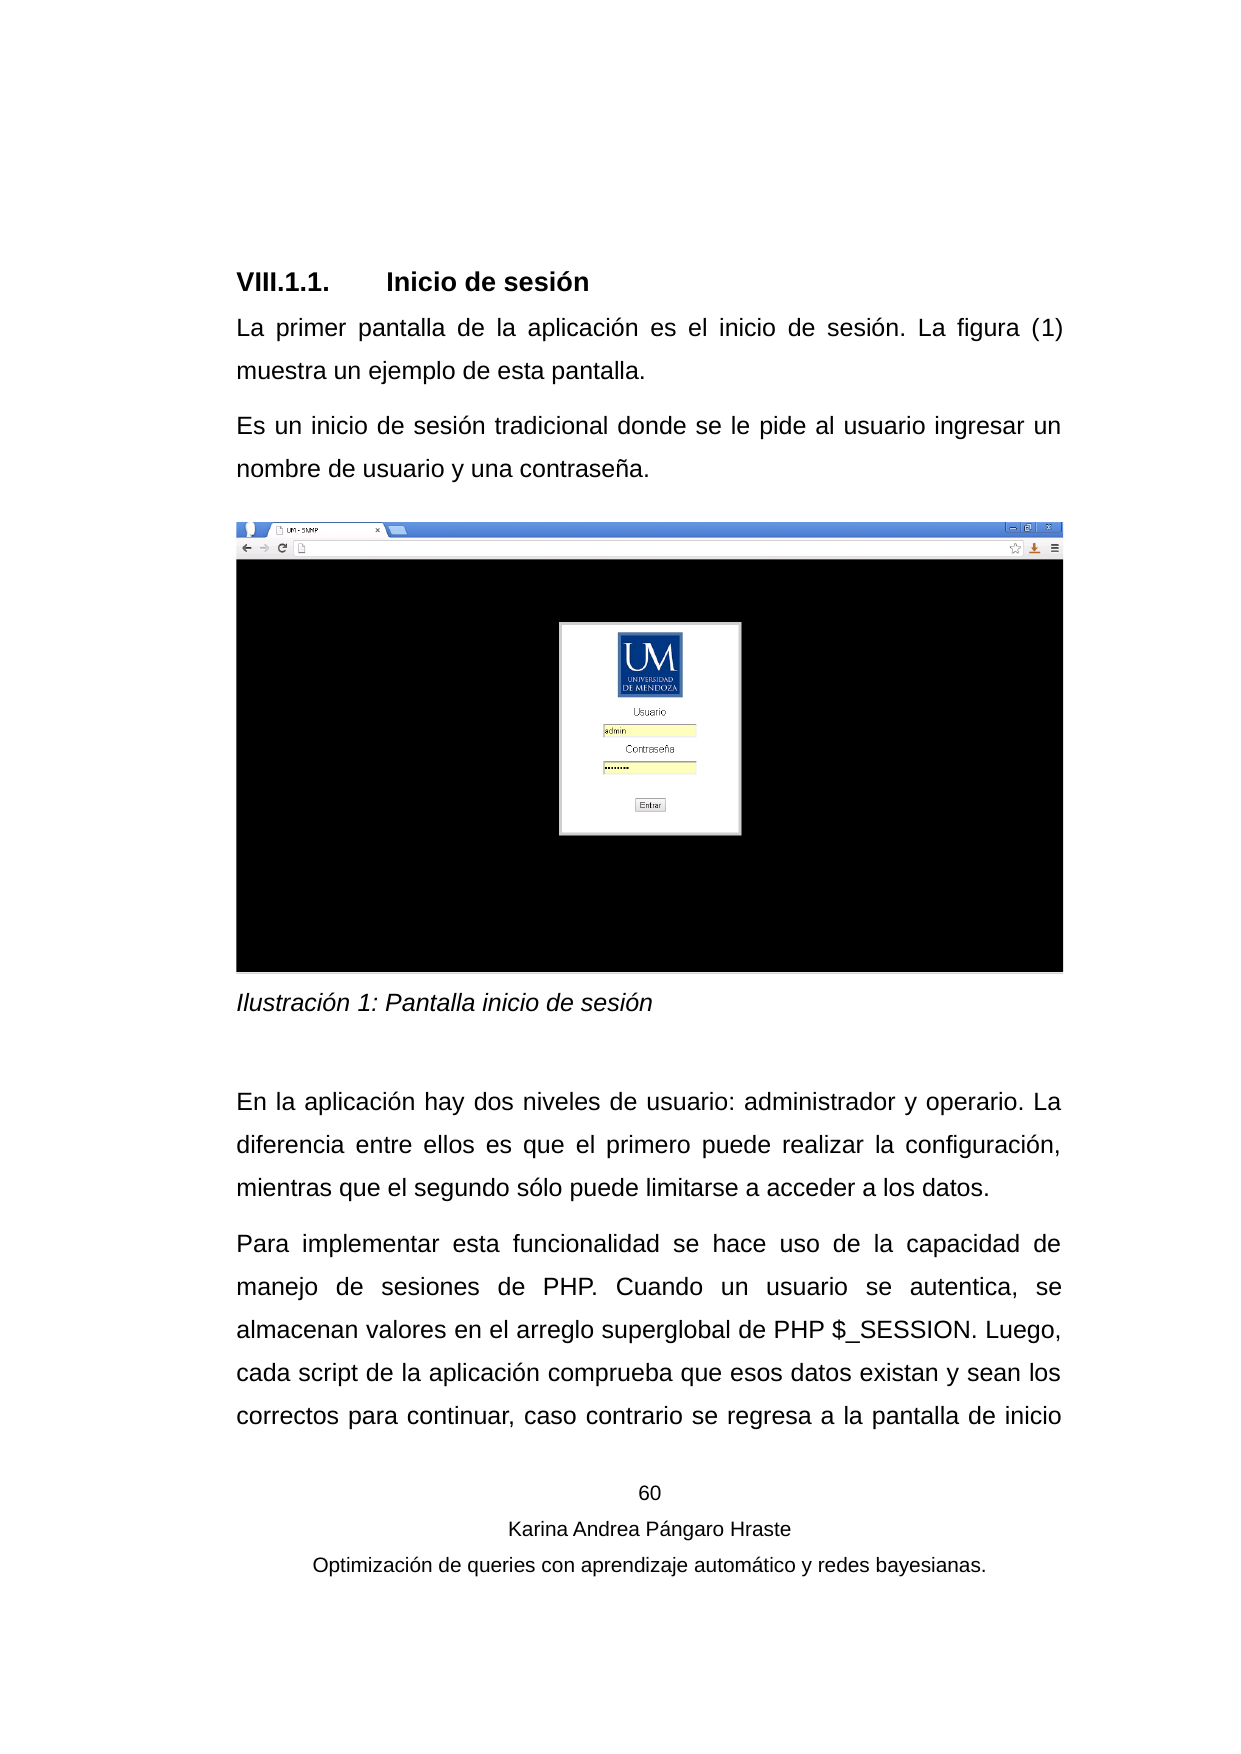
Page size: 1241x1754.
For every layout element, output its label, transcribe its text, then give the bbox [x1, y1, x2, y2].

text La primer pantalla de la aplicación es el inicio de sesión. La figura (1) muestra un ejemplo de esta pantalla. [236, 313, 1063, 384]
text Ilustración 1: Pantalla inicio de sesión [236, 974, 1063, 1017]
subtitle Inicio de sesión [236, 266, 1063, 297]
text Para implementar esta funcionalidad se hace uso de la capacidad de manejo de sesiones de PHP. Cuando un usuario se autentica, se almacenan valores en el arreglo superglobal de PHP $_SESSION. Luego, cada script de la aplicación comprueba que esos datos existan y sean los correctos para continuar, caso contrario se regresa a la pantalla de inicio [236, 1229, 1063, 1430]
text Es un inicio de sesión tradicional donde se le pide al usuario ingresar un nombre de usuario y una contraseña. [236, 411, 1063, 483]
picture [236, 522, 1064, 974]
text En la aplicación hay dos niveles de usuario: administrador y operario. La diferencia entre ellos es que el primero puede realizar la configuración, mientras que el segundo sólo puede limitarse a acceder a los datos. [236, 1087, 1063, 1202]
